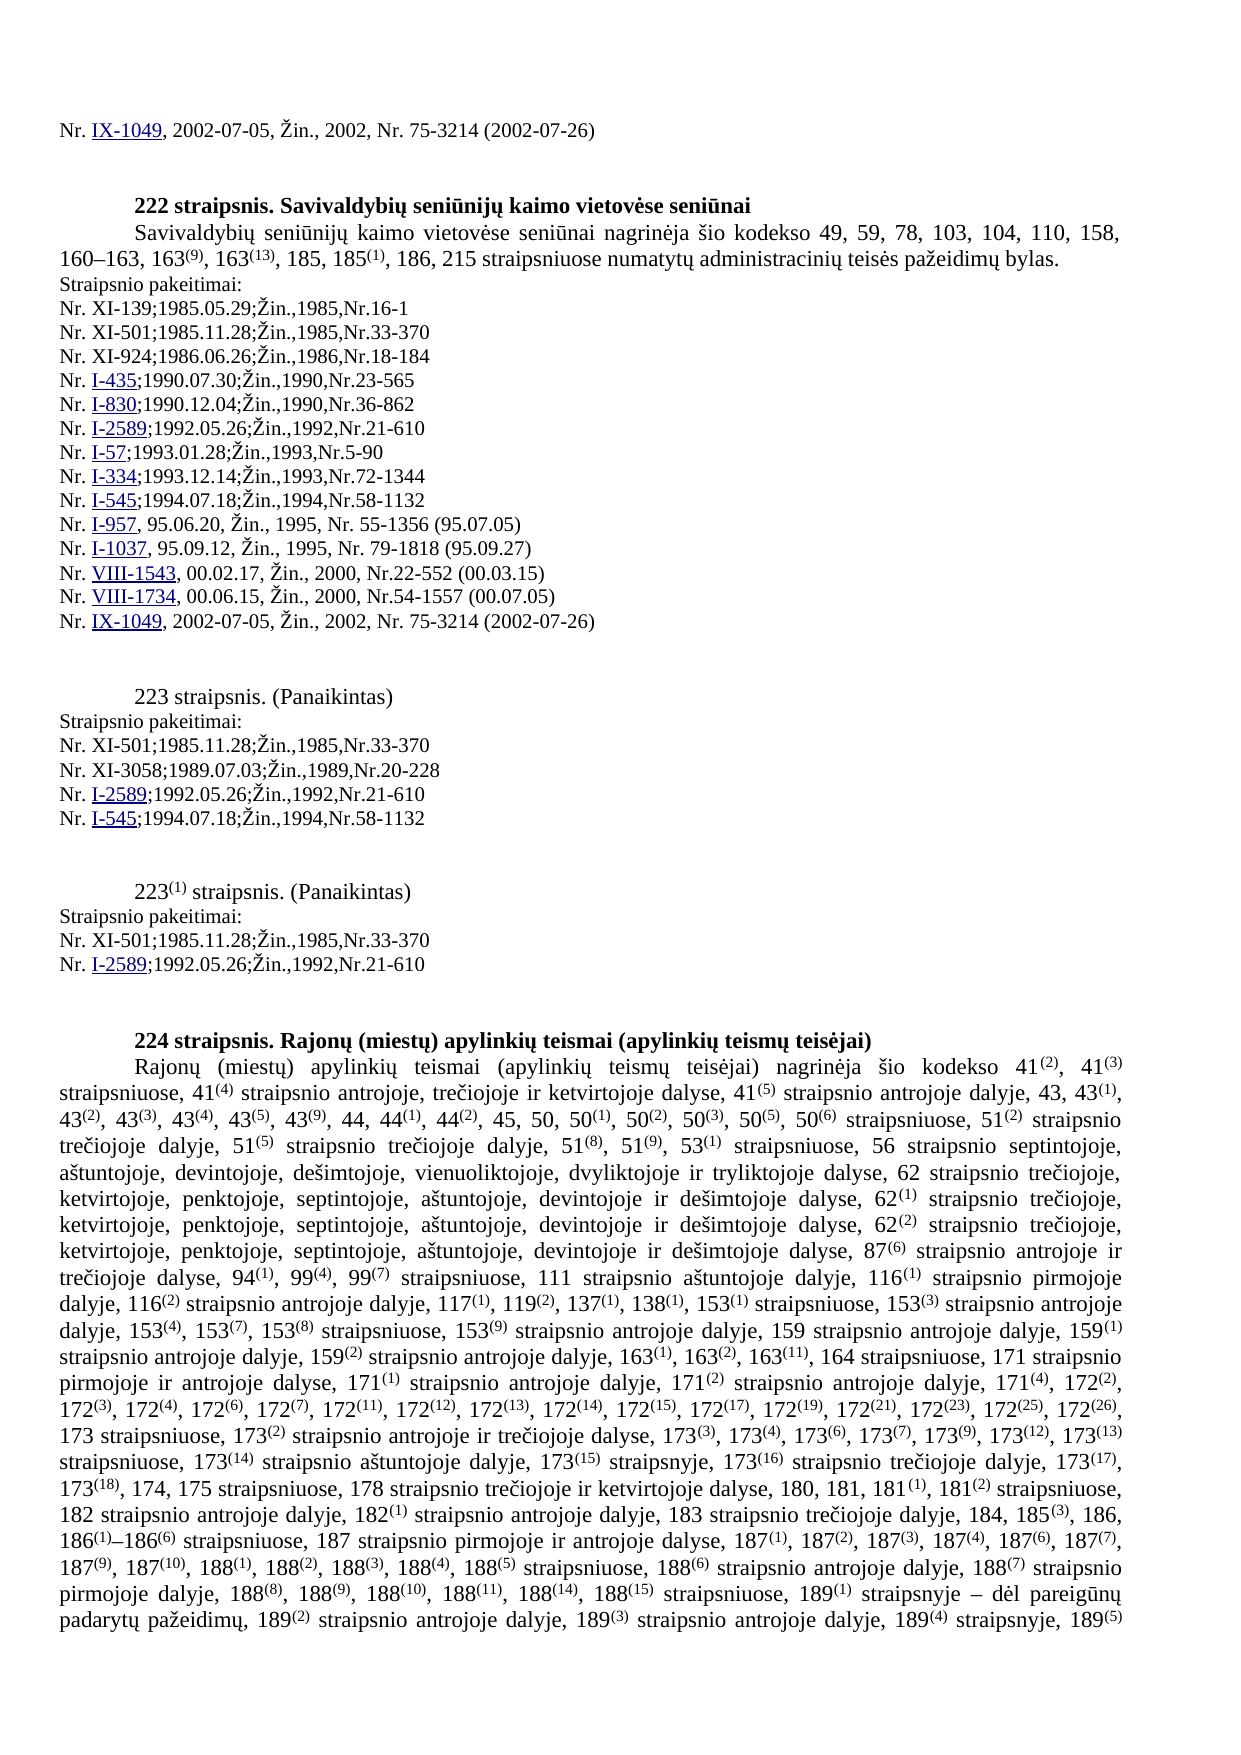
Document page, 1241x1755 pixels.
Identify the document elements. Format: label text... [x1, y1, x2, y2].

text Nr. I-957, 95.06.20, Žin., 1995, Nr. 55-1356 (95.07.05) [59, 512, 1122, 536]
text Nr. I-435;1990.07.30;Žin.,1990,Nr.23-565 [59, 368, 1122, 392]
text Nr. I-57;1993.01.28;Žin.,1993,Nr.5-90 [59, 440, 1122, 464]
text Nr. I-334;1993.12.14;Žin.,1993,Nr.72-1344 [59, 464, 1122, 488]
text 224 straipsnis. Rajonų (miestų) apylinkių teismai (apylinkių teismų teisėjai) [59, 1027, 1121, 1053]
text Nr. I-2589;1992.05.26;Žin.,1992,Nr.21-610 [59, 416, 1122, 440]
text Nr. VIII-1543, 00.02.17, Žin., 2000, Nr.22-552 (00.03.15) [59, 560, 1122, 584]
text Nr. XI-924;1986.06.26;Žin.,1986,Nr.18-184 [59, 344, 1122, 368]
text Straipsnio pakeitimai: [59, 709, 1122, 733]
text Nr. XI-501;1985.11.28;Žin.,1985,Nr.33-370 [59, 733, 1122, 757]
text Rajonų (miestų) apylinkių teismai (apylinkių teismų teisėjai) nagrinėja šio kodekso 41(2), 41(3) straipsniuose, 41(4) straipsnio antrojoje, trečiojoje ir ketvirtojoje dalyse, 41(5) straipsnio antrojoje dalyje, 43, 43(1), 43(2), 43(3), 43(4), 43(5), 43(9), 44, 44(1), 44(2), 45, 50, 50(1), 50(2), 50(3), 50(5), 50(6) straipsniuose, 51(2) straipsnio trečiojoje dalyje, 51(5) straipsnio trečiojoje dalyje, 51(8), 51(9), 53(1) straipsniuose, 56 straipsnio septintojoje, aštuntojoje, devintojoje, dešimtojoje, vienuoliktojoje, dvyliktojoje ir tryliktojoje dalyse, 62 straipsnio trečiojoje, ketvirtojoje, penktojoje, septintojoje, aštuntojoje, devintojoje ir dešimtojoje dalyse, 62(1) straipsnio trečiojoje, ketvirtojoje, penktojoje, septintojoje, aštuntojoje, devintojoje ir dešimtojoje dalyse, 62(2) straipsnio trečiojoje, ketvirtojoje, penktojoje, septintojoje, aštuntojoje, devintojoje ir dešimtojoje dalyse, 87(6) straipsnio antrojoje ir trečiojoje dalyse, 94(1), 99(4), 99(7) straipsniuose, 111 straipsnio aštuntojoje dalyje, 116(1) straipsnio pirmojoje dalyje, 116(2) straipsnio antrojoje dalyje, 117(1), 119(2), 137(1), 138(1), 153(1) straipsniuose, 153(3) straipsnio antrojoje dalyje, 153(4), 153(7), 153(8) straipsniuose, 153(9) straipsnio antrojoje dalyje, 159 straipsnio antrojoje dalyje, 159(1) straipsnio antrojoje dalyje, 159(2) straipsnio antrojoje dalyje, 163(1), 163(2), 163(11), 164 straipsniuose, 171 straipsnio pirmojoje ir antrojoje dalyse, 171(1) straipsnio antrojoje dalyje, 171(2) straipsnio antrojoje dalyje, 171(4), 172(2), 172(3), 172(4), 172(6), 172(7), 172(11), 172(12), 172(13), 172(14), 172(15), 172(17), 172(19), 172(21), 172(23), 172(25), 172(26), 173 straipsniuose, 173(2) straipsnio antrojoje ir trečiojoje dalyse, 173(3), 173(4), 173(6), 173(7), 173(9), 173(12), 173(13) straipsniuose, 173(14) straipsnio aštuntojoje dalyje, 173(15) straipsnyje, 173(16) straipsnio trečiojoje dalyje, 173(17), 173(18), 174, 175 straipsniuose, 178 straipsnio trečiojoje ir ketvirtojoje dalyse, 180, 181, 181(1), 181(2) straipsniuose, 182 straipsnio antrojoje dalyje, 182(1) straipsnio antrojoje dalyje, 183 straipsnio trečiojoje dalyje, 184, 185(3), 186, 186(1)–186(6) straipsniuose, 187 straipsnio pirmojoje ir antrojoje dalyse, 187(1), 187(2), 187(3), 187(4), 187(6), 187(7), 187(9), 187(10), 188(1), 188(2), 188(3), 188(4), 188(5) straipsniuose, 188(6) straipsnio antrojoje dalyje, 188(7) straipsnio pirmojoje dalyje, 188(8), 188(9), 188(10), 188(11), 188(14), 188(15) straipsniuose, 189(1) straipsnyje – dėl pareigūnų padarytų pažeidimų, 189(2) straipsnio antrojoje dalyje, 189(3) straipsnio antrojoje dalyje, 189(4) straipsnyje, 189(5) [59, 1053, 1122, 1633]
text Nr. IX-1049, 2002-07-05, Žin., 2002, Nr. 75-3214 (2002-07-26) [59, 118, 1122, 142]
text Nr. I-2589;1992.05.26;Žin.,1992,Nr.21-610 [59, 952, 1122, 976]
text Straipsnio pakeitimai: [59, 904, 1122, 928]
text Nr. I-545;1994.07.18;Žin.,1994,Nr.58-1132 [59, 806, 1122, 830]
text Nr. XI-3058;1989.07.03;Žin.,1989,Nr.20-228 [59, 757, 1122, 782]
text Nr. I-2589;1992.05.26;Žin.,1992,Nr.21-610 [59, 782, 1122, 806]
text Nr. XI-501;1985.11.28;Žin.,1985,Nr.33-370 [59, 320, 1122, 344]
text Nr. XI-501;1985.11.28;Žin.,1985,Nr.33-370 [59, 928, 1122, 952]
text Nr. XI-139;1985.05.29;Žin.,1985,Nr.16-1 [59, 296, 1122, 320]
text 223 straipsnis. (Panaikintas) [59, 683, 1122, 709]
text Straipsnio pakeitimai: [59, 272, 1122, 296]
text 222 straipsnis. Savivaldybių seniūnijų kaimo vietovėse seniūnai [59, 193, 1122, 219]
text Nr. I-830;1990.12.04;Žin.,1990,Nr.36-862 [59, 392, 1122, 416]
text Savivaldybių seniūnijų kaimo vietovėse seniūnai nagrinėja šio kodekso 49, 59, 78, 103, 104, 110, 158, 160–163, 163(9), 163(13), 185, 185(1), 186, 215 straipsniuose numatytų administracinių teisės pažeidimų bylas. [59, 219, 1122, 272]
text Nr. IX-1049, 2002-07-05, Žin., 2002, Nr. 75-3214 (2002-07-26) [59, 608, 1122, 633]
text Nr. I-545;1994.07.18;Žin.,1994,Nr.58-1132 [59, 488, 1122, 512]
text 223(1) straipsnis. (Panaikintas) [59, 878, 1122, 904]
text Nr. I-1037, 95.09.12, Žin., 1995, Nr. 79-1818 (95.09.27) [59, 536, 1122, 560]
text Nr. VIII-1734, 00.06.15, Žin., 2000, Nr.54-1557 (00.07.05) [59, 584, 1122, 608]
